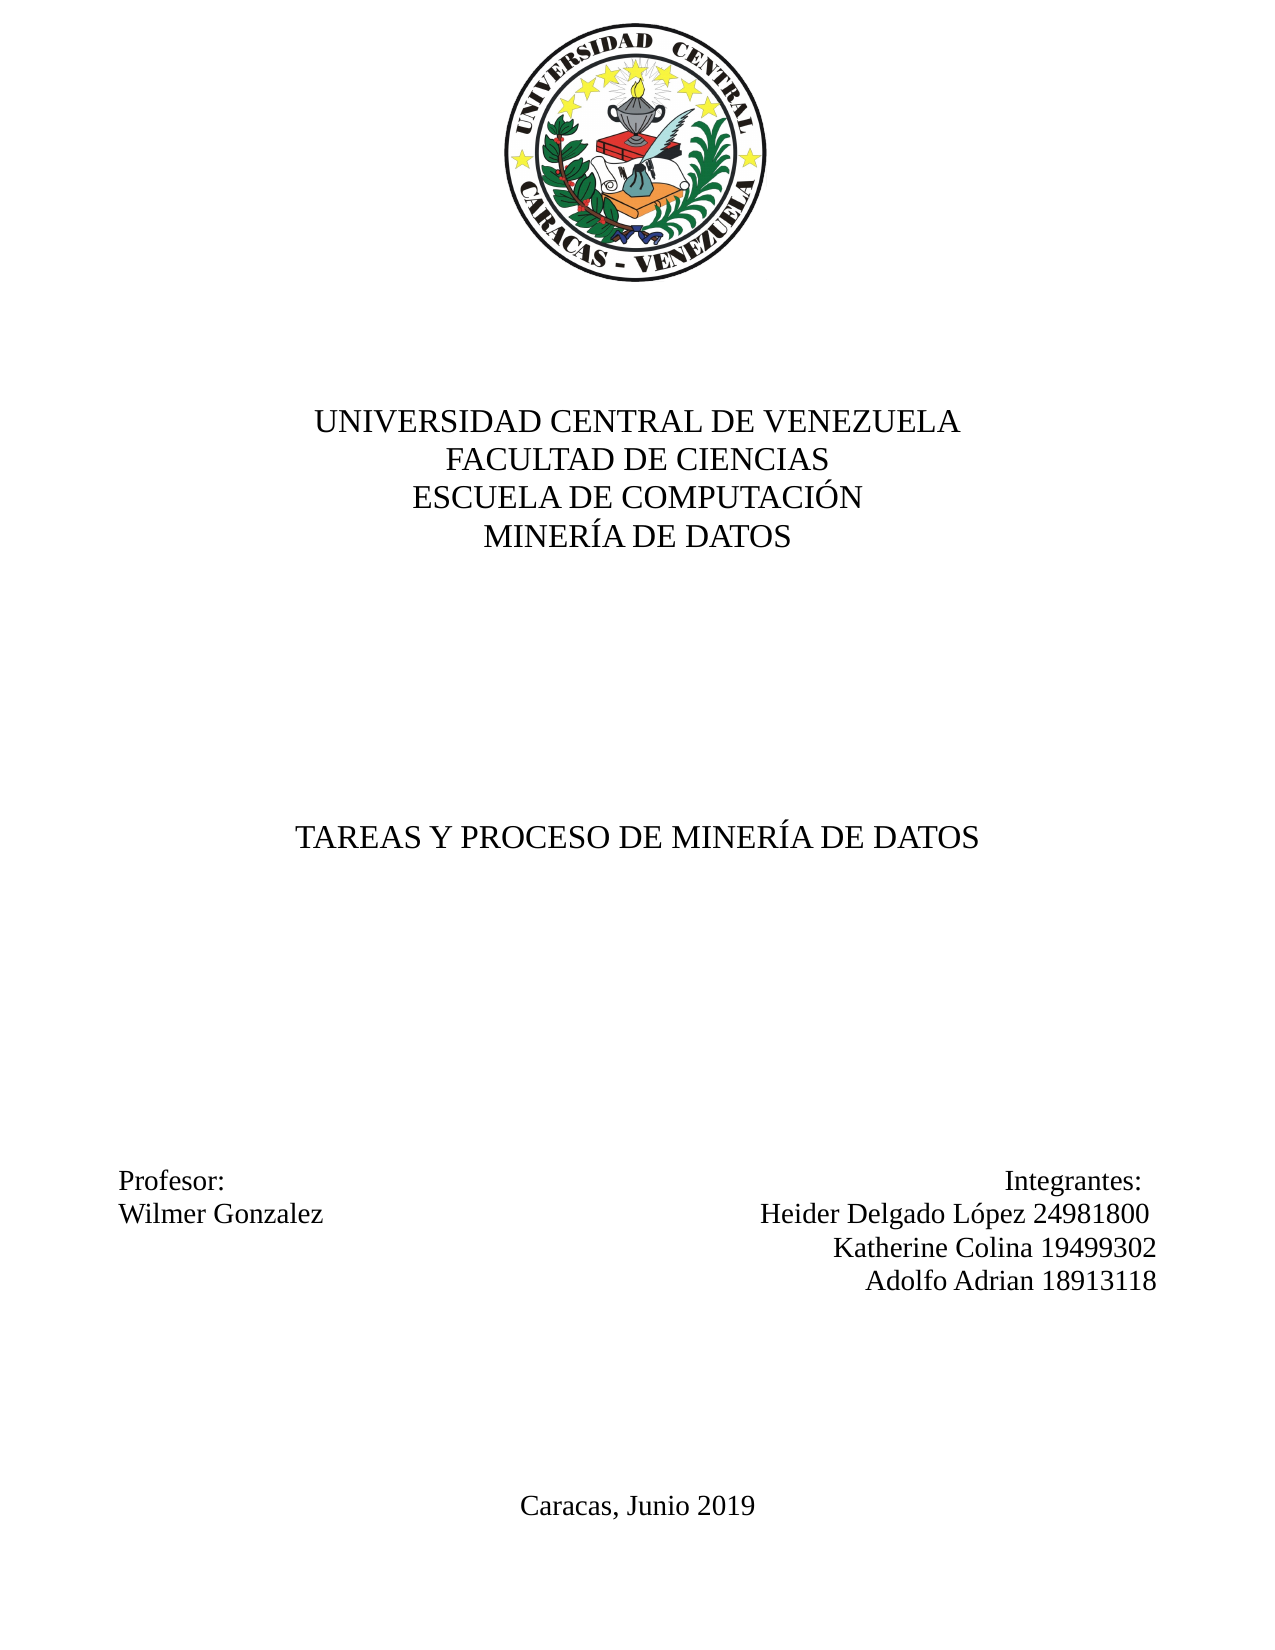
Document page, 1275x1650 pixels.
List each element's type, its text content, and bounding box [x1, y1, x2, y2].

text Katherine Colina 19499302 [118, 1230, 1157, 1263]
text FACULTAD DE CIENCIAS [118, 439, 1157, 477]
text Profesor: Integrantes: [118, 1163, 1157, 1196]
text MINERÍA DE DATOS [118, 516, 1157, 554]
text Caracas, Junio 2019 [118, 1450, 1157, 1522]
text Wilmer Gonzalez Heider Delgado López 24981800 [118, 1196, 1157, 1230]
text Adolfo Adrian 18913118 [118, 1263, 1157, 1297]
text UNIVERSIDAD CENTRAL DE VENEZUELA [118, 401, 1157, 439]
text TAREAS Y PROCESO DE MINERÍA DE DATOS [118, 818, 1157, 856]
text ESCUELA DE COMPUTACIÓN [118, 477, 1157, 516]
